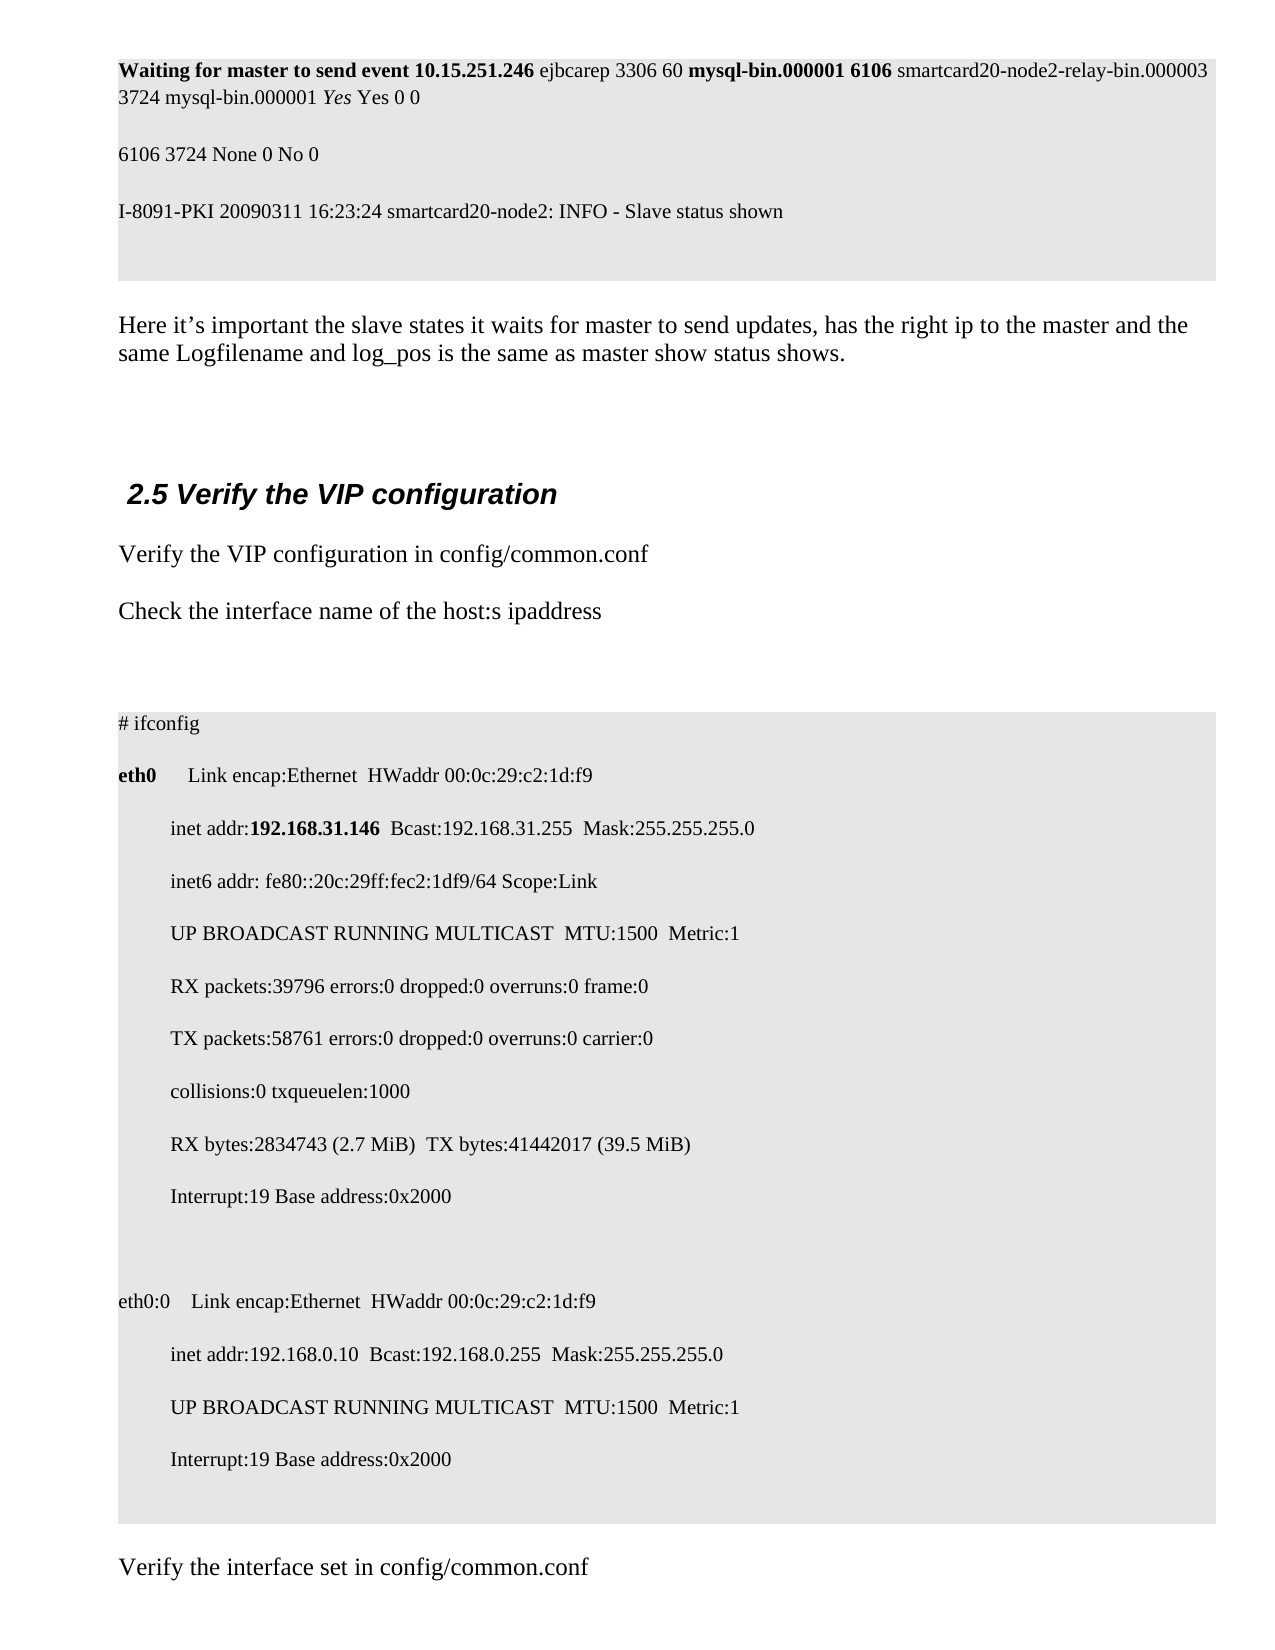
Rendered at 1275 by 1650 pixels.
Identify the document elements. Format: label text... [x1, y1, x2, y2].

text eth0:0 Link encap:Ethernet HWaddr 00:0c:29:c2:1d:f9 [118, 1290, 1216, 1313]
text I-8091-PKI 20090311 16:23:24 smartcard20-node2: INFO - Slave status shown [118, 197, 1216, 224]
text Verify the VIP configuration in config/common.conf [118, 540, 1216, 568]
text RX bytes:2834743 (2.7 MiB) TX bytes:41442017 (39.5 MiB) [118, 1132, 1216, 1156]
text Verify the interface set in config/common.conf [118, 1553, 1216, 1581]
text UP BROADCAST RUNNING MULTICAST MTU:1500 Metric:1 [118, 922, 1216, 945]
text Interrupt:19 Base address:0x2000 [118, 1448, 1216, 1471]
text inet addr:192.168.0.10 Bcast:192.168.0.255 Mask:255.255.255.0 [118, 1343, 1216, 1366]
text collisions:0 txqueuelen:1000 [118, 1080, 1216, 1103]
text eth0 Link encap:Ethernet HWaddr 00:0c:29:c2:1d:f9 [118, 764, 1216, 787]
text inet6 addr: fe80::20c:29ff:fec2:1df9/64 Scope:Link [118, 869, 1216, 893]
text TX packets:58761 errors:0 dropped:0 overruns:0 carrier:0 [118, 1027, 1216, 1050]
text Check the interface name of the host:s ipaddress [118, 597, 1216, 625]
text inet addr:192.168.31.146 Bcast:192.168.31.255 Mask:255.255.255.0 [118, 817, 1216, 840]
text Interrupt:19 Base address:0x2000 [118, 1185, 1216, 1208]
subtitle 2.5 Verify the VIP configuration [127, 478, 1207, 511]
text Here it’s important the slave states it waits for master to send updates, has the right ip to the master and the same Logfilename and log_pos is the same as master show status shows. [118, 311, 1216, 366]
text RX packets:39796 errors:0 dropped:0 overruns:0 frame:0 [118, 975, 1216, 998]
text Waiting for master to send event 10.15.251.246 ejbcarep 3306 60 mysql-bin.000001 6106 smartcard20-node2-relay-bin.000003 3724 mysql-bin.000001 Yes Yes 0 0 [118, 59, 1216, 110]
text 6106 3724 None 0 No 0 [118, 139, 1216, 167]
text UP BROADCAST RUNNING MULTICAST MTU:1500 Metric:1 [118, 1396, 1216, 1419]
text # ifconfig [118, 712, 1216, 735]
